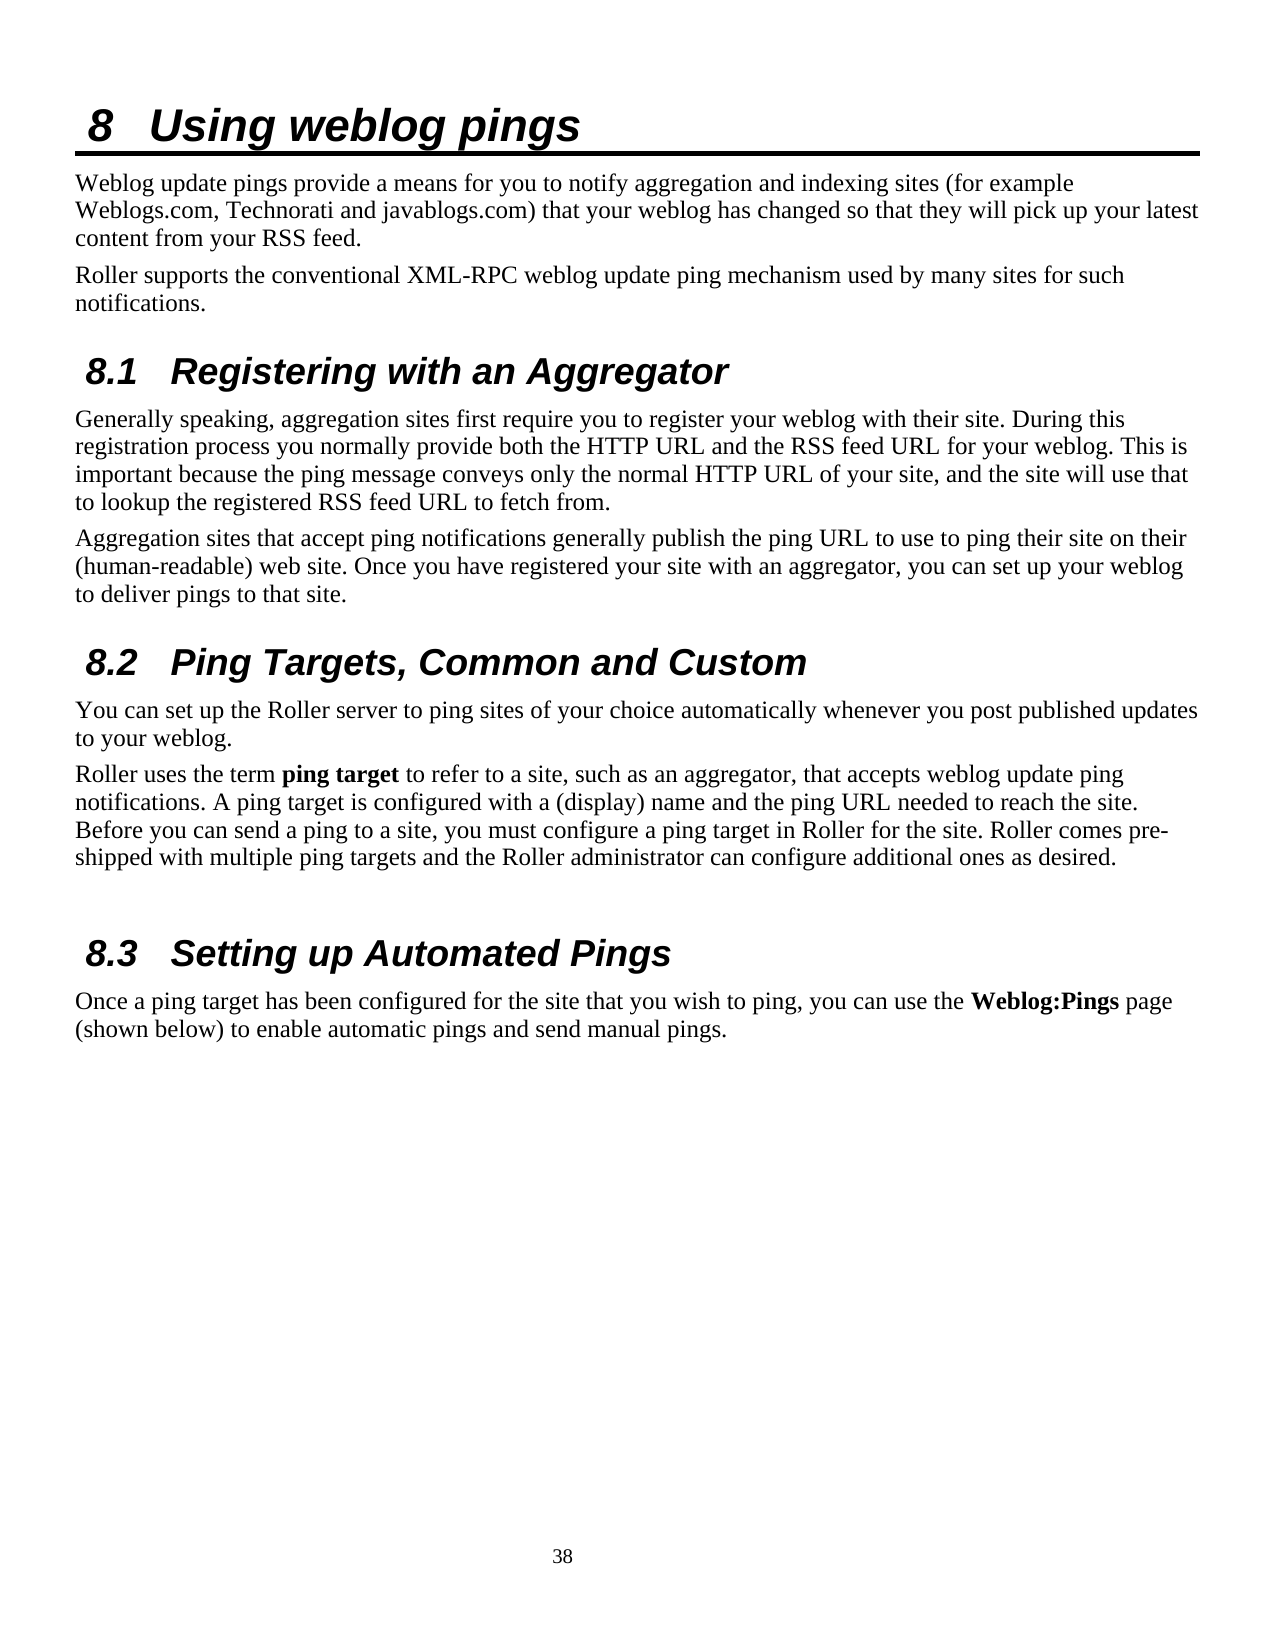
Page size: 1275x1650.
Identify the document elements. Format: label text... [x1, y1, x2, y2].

text Weblog update pings provide a means for you to notify aggregation and indexing sites (for example Weblogs.com, Technorati and javablogs.com) that your weblog has changed so that they will pick up your latest content from your RSS feed. [75, 169, 1200, 252]
text You can set up the Roller server to ping sites of your choice automatically whenever you post published updates to your weblog. [75, 696, 1200, 751]
text Roller supports the conventional XML-RPC weblog update ping mechanism used by many sites for such notifications. [75, 261, 1200, 316]
subtitle Registering with an Aggregator [75, 350, 1200, 392]
text Generally speaking, aggregation sites first require you to register your weblog with their site. During this registration process you normally provide both the HTTP URL and the RSS feed URL for your weblog. This is important because the ping message conveys only the normal HTTP URL of your site, and the site will use that to lookup the registered RSS feed URL to fetch from. [75, 405, 1200, 516]
text Aggregation sites that accept ping notifications generally publish the ping URL to use to ping their site on their (human-readable) web site. Once you have registered your site with an aggregator, you can set up your weblog to deliver pings to that site. [75, 524, 1200, 608]
subtitle Ping Targets, Common and Custom [75, 642, 1200, 683]
text Roller uses the term ping target to refer to a site, such as an aggregator, that accepts weblog update ping notifications. A ping target is configured with a (display) name and the ping URL needed to reach the site. Before you can send a ping to a site, you must configure a ping target in Roller for the site. Roller comes pre-shipped with multiple ping targets and the Roller administrator can configure additional ones as desired. [75, 760, 1200, 871]
text Once a ping target has been configured for the site that you wish to ping, you can use the Weblog:Pings page (shown below) to enable automatic pings and send manual pings. [75, 987, 1200, 1043]
subtitle Using weblog pings [75, 100, 1200, 151]
subtitle Setting up Automated Pings [75, 933, 1200, 975]
